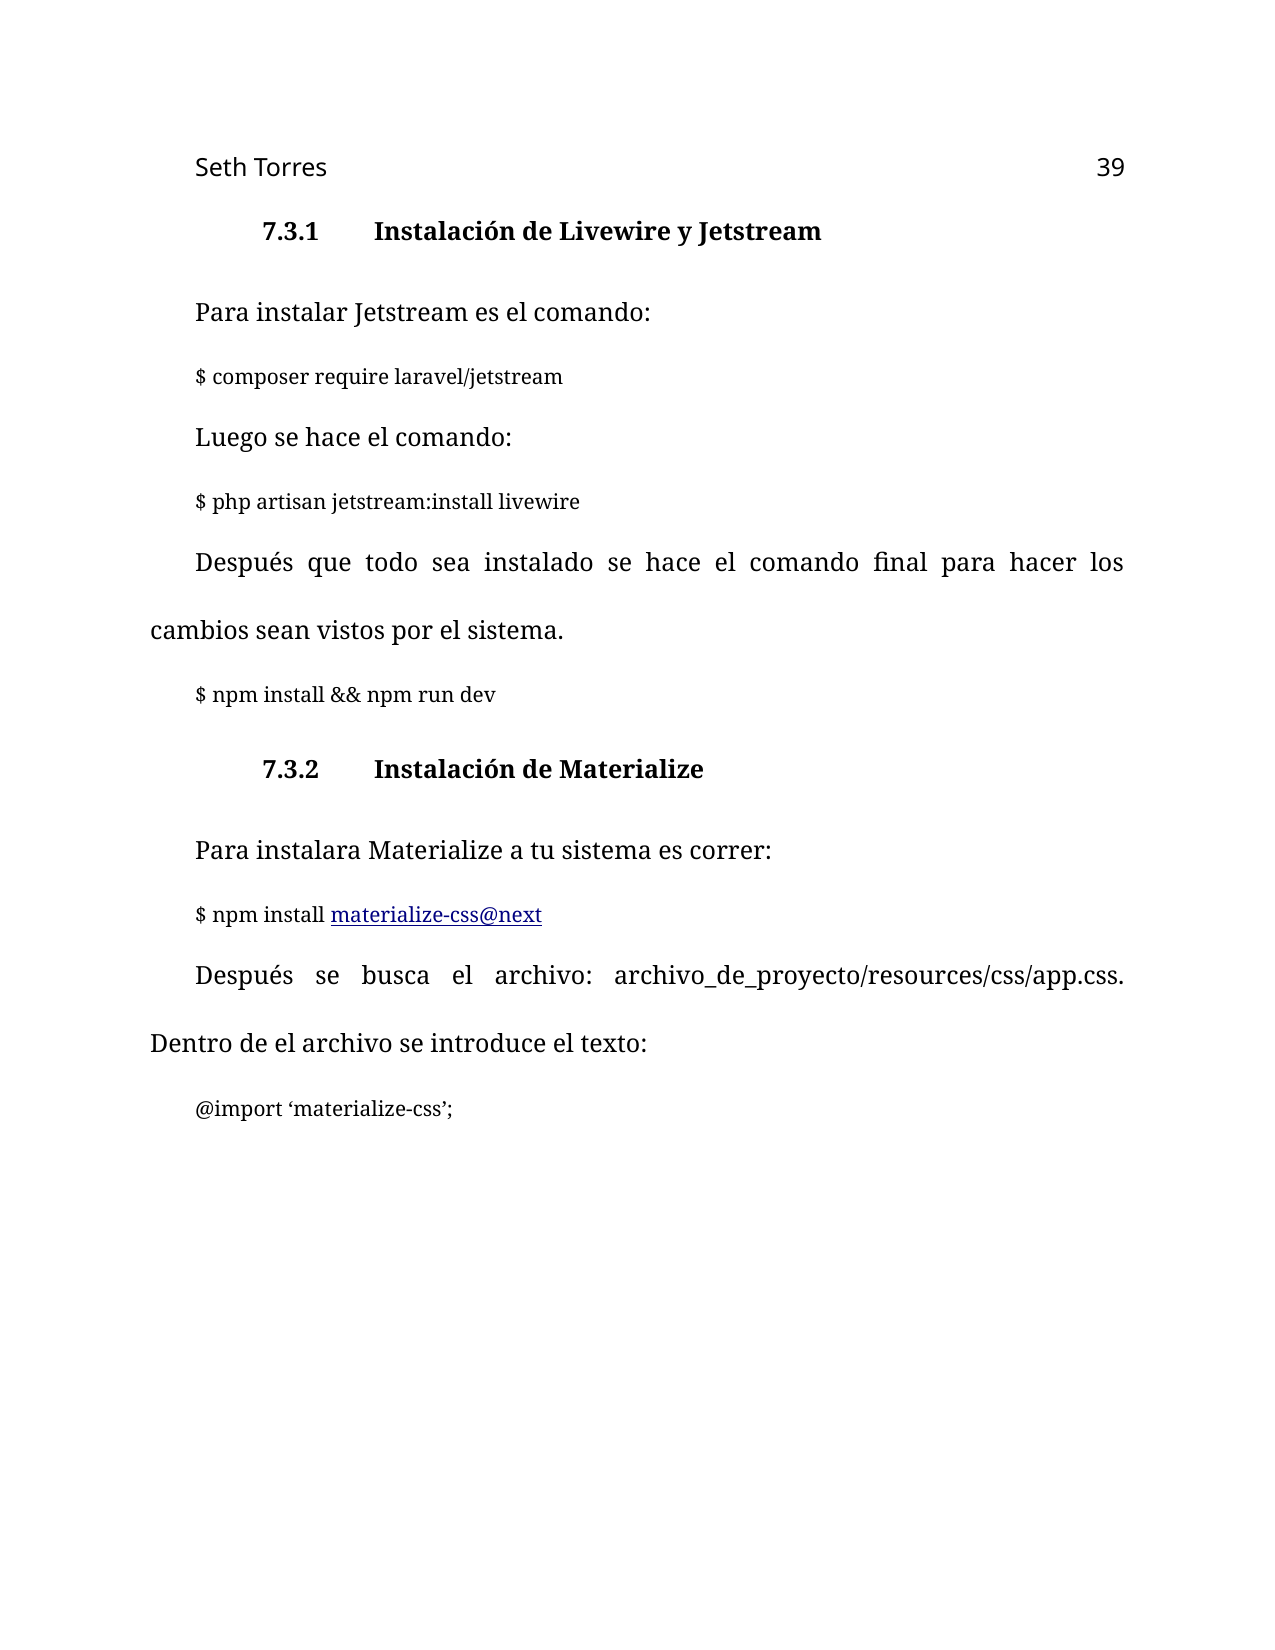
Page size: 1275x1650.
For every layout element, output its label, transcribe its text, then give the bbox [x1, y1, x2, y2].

text Luego se hace el comando: [150, 419, 1125, 453]
text $ composer require laravel/jetstream [150, 362, 1125, 391]
text Para instalar Jetstream es el comando: [150, 294, 1125, 328]
text Después que todo sea instalado se hace el comando final para hacer los cambios sean vistos por el sistema. [150, 544, 1125, 646]
text $ php artisan jetstream:install livewire [150, 487, 1125, 516]
text @import ‘materialize-css’; [150, 1094, 1125, 1122]
text $ npm install && npm run dev [150, 680, 1125, 709]
text Para instalara Materialize a tu sistema es correr: [150, 832, 1125, 867]
text $ npm install materialize-css@next [150, 901, 1125, 929]
subtitle Instalación de Materialize [262, 752, 1125, 786]
subtitle Instalación de Livewire y Jetstream [262, 213, 1125, 248]
text Después se busca el archivo: archivo_de_proyecto/resources/css/app.css. Dentro de el archivo se introduce el texto: [150, 957, 1125, 1060]
